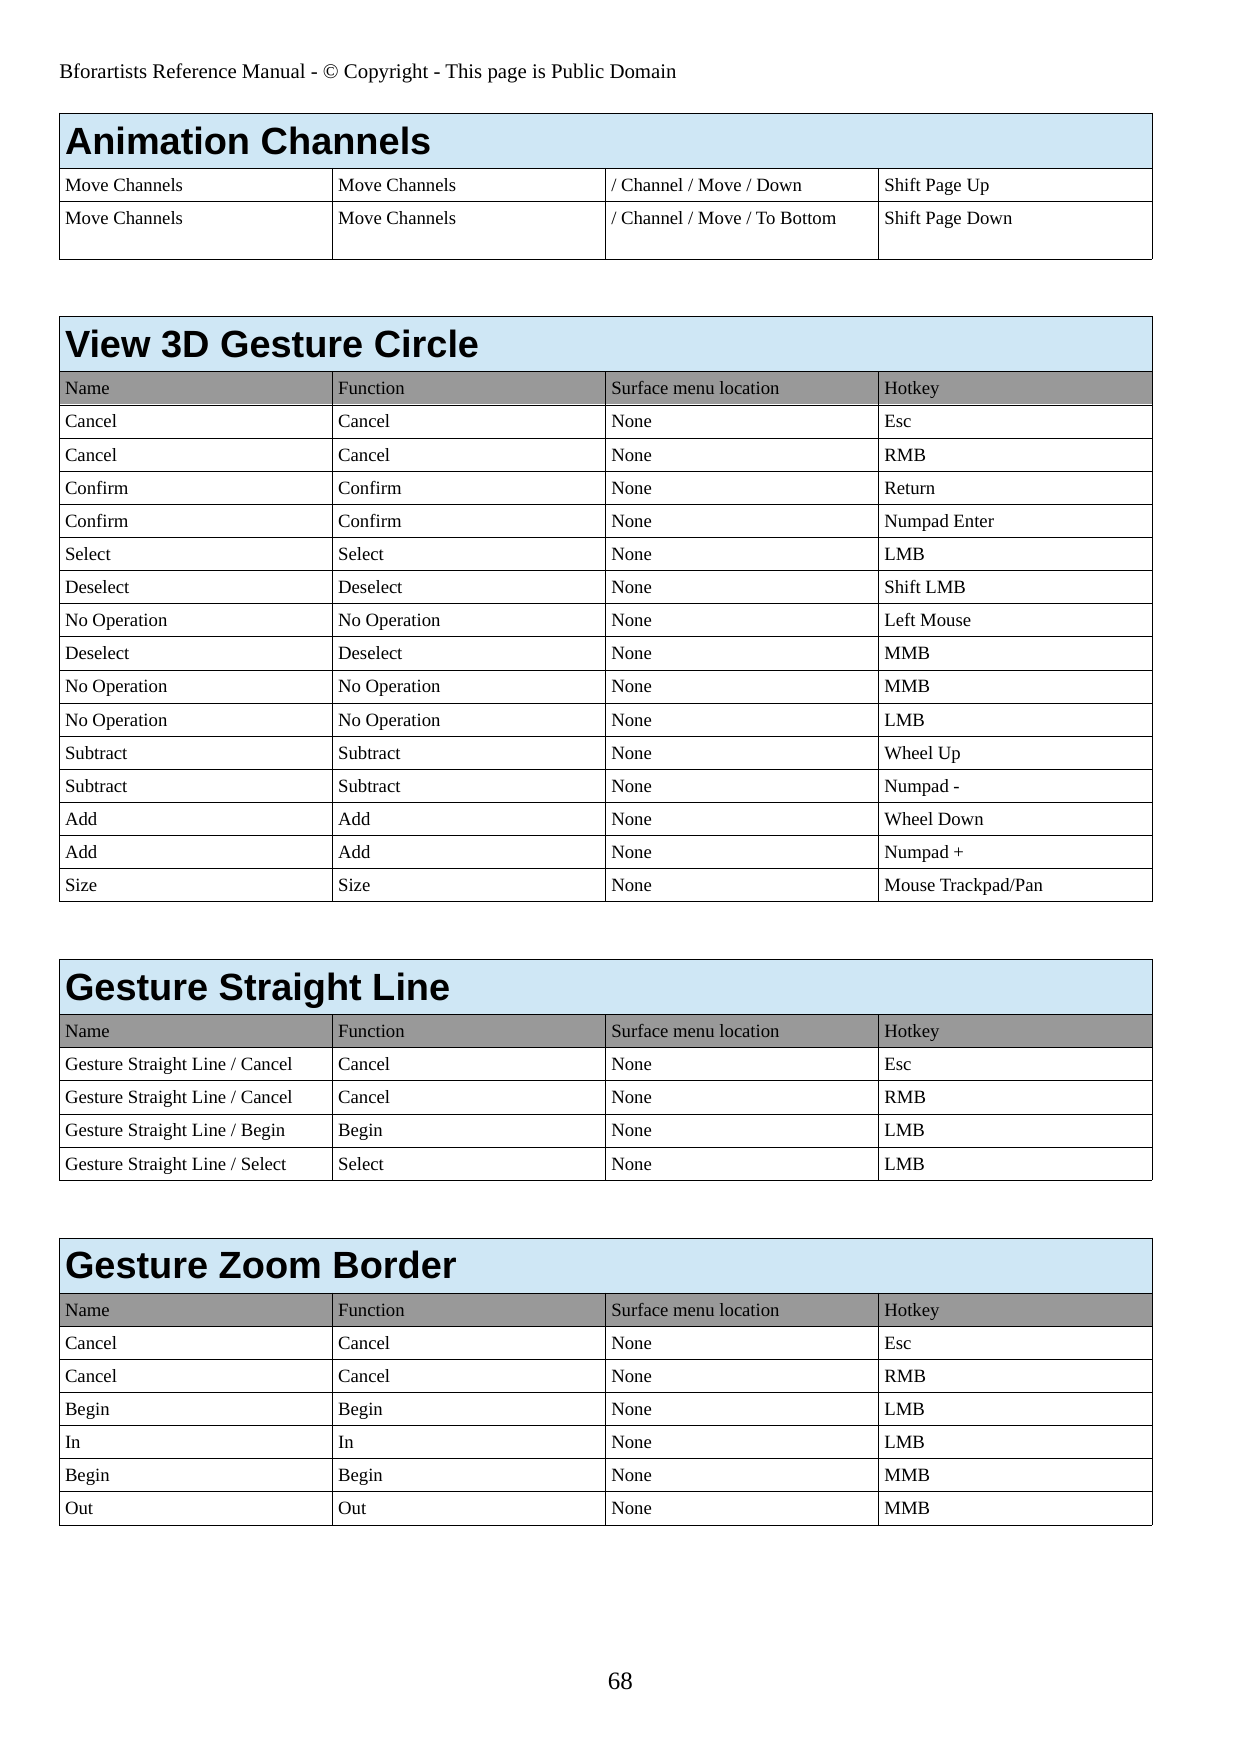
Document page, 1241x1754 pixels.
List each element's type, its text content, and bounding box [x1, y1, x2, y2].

table_cell Cancel [60, 1327, 332, 1359]
table_cell Select [333, 538, 605, 570]
table_cell Esc [879, 1327, 1152, 1359]
table_cell Gesture Straight Line / Begin [60, 1115, 332, 1147]
table_cell Begin [333, 1459, 605, 1491]
table_cell Cancel [333, 1081, 605, 1113]
table_cell MMB [879, 637, 1152, 669]
table_cell Shift LMB [879, 571, 1152, 603]
table_cell Name [60, 1015, 332, 1047]
table_cell / Channel / Move / Down [606, 169, 878, 201]
table_cell None [606, 1048, 878, 1080]
table_cell Surface menu location [606, 372, 878, 404]
table_cell None [606, 869, 878, 901]
table_cell Function [333, 1015, 605, 1047]
table_cell None [606, 803, 878, 835]
table_cell Hotkey [879, 1015, 1152, 1047]
table_cell Cancel [333, 406, 605, 438]
table_cell Wheel Up [879, 737, 1152, 769]
table_cell Hotkey [879, 372, 1152, 404]
table_cell None [606, 571, 878, 603]
table_cell Gesture Straight Line / Cancel [60, 1048, 332, 1080]
table_cell None [606, 704, 878, 736]
table_cell LMB [879, 1148, 1152, 1180]
table_cell None [606, 472, 878, 504]
table_cell Cancel [60, 439, 332, 471]
table_cell Shift Page Down [879, 202, 1152, 258]
table_cell None [606, 538, 878, 570]
table_cell None [606, 1148, 878, 1180]
table_cell None [606, 1081, 878, 1113]
table_cell Subtract [60, 770, 332, 802]
table_cell None [606, 1327, 878, 1359]
table_cell Cancel [60, 1360, 332, 1392]
table_cell Add [60, 836, 332, 868]
table_cell None [606, 1360, 878, 1392]
table_cell Out [60, 1492, 332, 1524]
table_cell Cancel [60, 406, 332, 438]
table_cell In [60, 1426, 332, 1458]
table_cell LMB [879, 538, 1152, 570]
table_cell Begin [333, 1115, 605, 1147]
table_cell None [606, 604, 878, 636]
table_cell Deselect [60, 571, 332, 603]
table_cell Cancel [333, 1327, 605, 1359]
table_cell RMB [879, 439, 1152, 471]
table_cell MMB [879, 1492, 1152, 1524]
table_header Gesture Zoom Border [60, 1239, 1152, 1293]
table_cell LMB [879, 1426, 1152, 1458]
table_cell Cancel [333, 1360, 605, 1392]
table_header View 3D Gesture Circle [60, 317, 1152, 371]
table_cell Add [333, 803, 605, 835]
table_cell LMB [879, 1115, 1152, 1147]
table_cell Surface menu location [606, 1294, 878, 1326]
table_cell None [606, 637, 878, 669]
table_cell None [606, 406, 878, 438]
table_cell Confirm [333, 505, 605, 537]
table_cell No Operation [333, 671, 605, 703]
table_cell Shift Page Up [879, 169, 1152, 201]
table_cell Left Mouse [879, 604, 1152, 636]
table_cell Name [60, 372, 332, 404]
table_cell Subtract [60, 737, 332, 769]
table_cell Move Channels [333, 202, 605, 258]
table_header Animation Channels [60, 114, 1152, 168]
table_cell MMB [879, 671, 1152, 703]
table_cell Hotkey [879, 1294, 1152, 1326]
table_cell Begin [60, 1393, 332, 1425]
table_cell Size [333, 869, 605, 901]
table_cell None [606, 1115, 878, 1147]
table_cell RMB [879, 1360, 1152, 1392]
table_cell Move Channels [333, 169, 605, 201]
table_cell Return [879, 472, 1152, 504]
table_cell None [606, 1459, 878, 1491]
table_cell None [606, 1426, 878, 1458]
table_cell None [606, 505, 878, 537]
table_cell Subtract [333, 770, 605, 802]
table_header Gesture Straight Line [60, 960, 1152, 1014]
table_cell Confirm [60, 472, 332, 504]
table_cell Function [333, 372, 605, 404]
table_cell Deselect [333, 571, 605, 603]
table_cell Cancel [333, 1048, 605, 1080]
table_cell Subtract [333, 737, 605, 769]
table_cell Begin [333, 1393, 605, 1425]
table_cell RMB [879, 1081, 1152, 1113]
table_cell None [606, 439, 878, 471]
table_cell Numpad + [879, 836, 1152, 868]
table_cell Select [333, 1148, 605, 1180]
table_cell Mouse Trackpad/Pan [879, 869, 1152, 901]
table_cell No Operation [333, 604, 605, 636]
table_cell Gesture Straight Line / Cancel [60, 1081, 332, 1113]
table_cell Surface menu location [606, 1015, 878, 1047]
table_cell No Operation [333, 704, 605, 736]
table_cell Cancel [333, 439, 605, 471]
table_cell Esc [879, 406, 1152, 438]
table_cell Deselect [333, 637, 605, 669]
table_cell In [333, 1426, 605, 1458]
table_cell LMB [879, 1393, 1152, 1425]
table_cell Size [60, 869, 332, 901]
table_cell None [606, 836, 878, 868]
table_cell No Operation [60, 604, 332, 636]
table_cell Numpad Enter [879, 505, 1152, 537]
table_cell LMB [879, 704, 1152, 736]
table_cell Wheel Down [879, 803, 1152, 835]
table_cell Add [333, 836, 605, 868]
table_cell None [606, 671, 878, 703]
table_cell Esc [879, 1048, 1152, 1080]
table_cell None [606, 770, 878, 802]
table_cell MMB [879, 1459, 1152, 1491]
table_cell No Operation [60, 704, 332, 736]
table_cell Function [333, 1294, 605, 1326]
table_cell Gesture Straight Line / Select [60, 1148, 332, 1180]
table_cell Out [333, 1492, 605, 1524]
table_cell None [606, 737, 878, 769]
table_cell Confirm [60, 505, 332, 537]
table_cell Select [60, 538, 332, 570]
table_cell Confirm [333, 472, 605, 504]
table_cell Move Channels [60, 202, 332, 258]
table_cell No Operation [60, 671, 332, 703]
table_cell / Channel / Move / To Bottom [606, 202, 878, 258]
table_cell Numpad - [879, 770, 1152, 802]
table_cell Deselect [60, 637, 332, 669]
table_cell None [606, 1492, 878, 1524]
table_cell Add [60, 803, 332, 835]
table_cell Begin [60, 1459, 332, 1491]
table_cell None [606, 1393, 878, 1425]
table_cell Move Channels [60, 169, 332, 201]
table_cell Name [60, 1294, 332, 1326]
